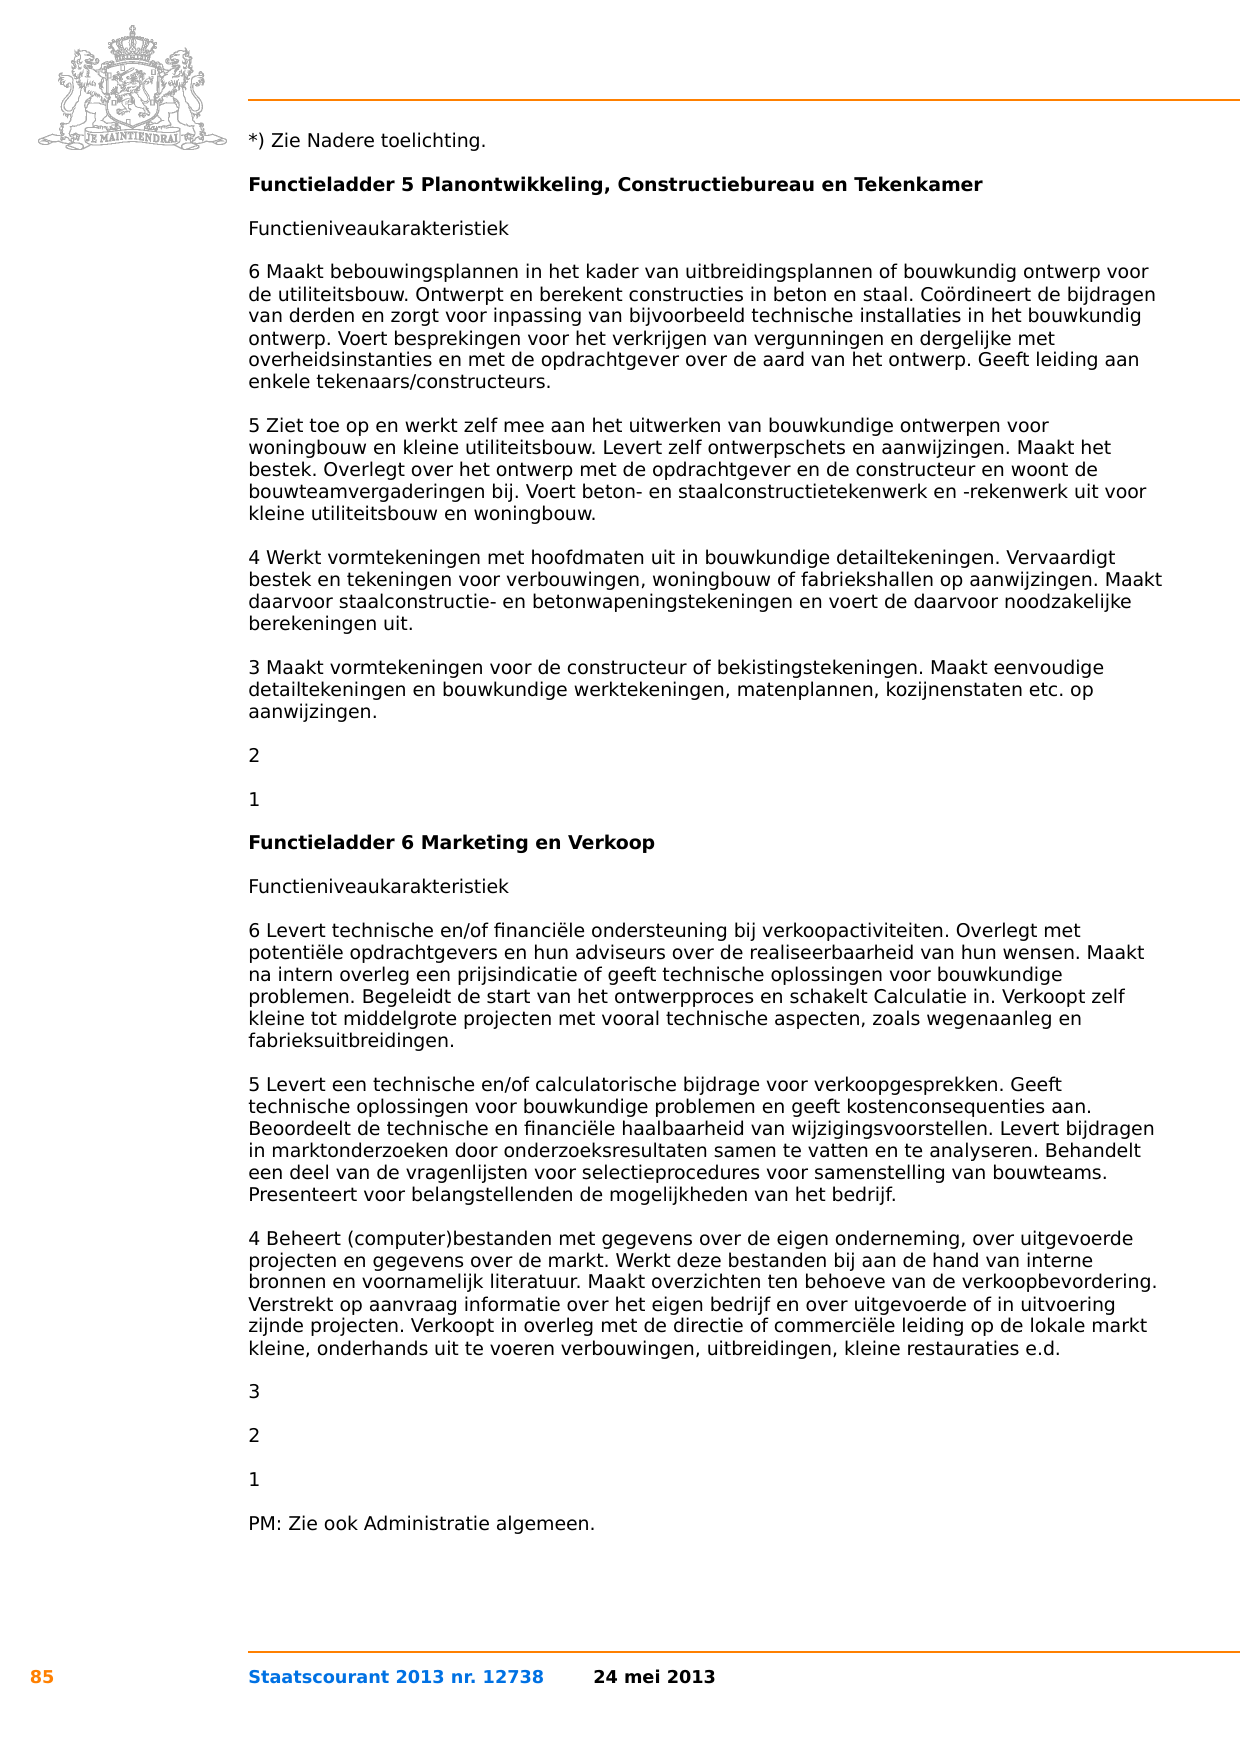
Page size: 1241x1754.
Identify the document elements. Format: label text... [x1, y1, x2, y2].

text 1 [248, 1469, 1163, 1491]
text *) Zie Nadere toelichting. [248, 130, 1163, 152]
text 3 Maakt vormtekeningen voor de constructeur of bekistingstekeningen. Maakt eenvoudige detailtekeningen en bouwkundige werktekeningen, matenplannen, kozijnenstaten etc. op aanwijzingen. [248, 657, 1163, 723]
subtitle Functieladder 5 Planontwikkeling, Constructiebureau en Tekenkamer [248, 174, 1163, 196]
text PM: Zie ook Administratie algemeen. [248, 1513, 1163, 1535]
text 3 [248, 1381, 1163, 1403]
picture [38, 25, 227, 150]
text 4 Werkt vormtekeningen met hoofdmaten uit in bouwkundige detailtekeningen. Vervaardigt bestek en tekeningen voor verbouwingen, woningbouw of fabriekshallen op aanwijzingen. Maakt daarvoor staalconstructie- en betonwapeningstekeningen en voert de daarvoor noodzakelijke berekeningen uit. [248, 547, 1163, 635]
text 6 Maakt bebouwingsplannen in het kader van uitbreidingsplannen of bouwkundig ontwerp voor de utiliteitsbouw. Ontwerpt en berekent constructies in beton en staal. Coördineert de bijdragen van derden en zorgt voor inpassing van bijvoorbeeld technische installaties in het bouwkundig ontwerp. Voert besprekingen voor het verkrijgen van vergunningen en dergelijke met overheidsinstanties en met de opdrachtgever over de aard van het ontwerp. Geeft leiding aan enkele tekenaars/constructeurs. [248, 261, 1163, 393]
text 2 [248, 1425, 1163, 1447]
text Functieniveaukarakteristiek [248, 218, 1163, 239]
text 6 Levert technische en/of financiële ondersteuning bij verkoopactiviteiten. Overlegt met potentiële opdrachtgevers en hun adviseurs over de realiseerbaarheid van hun wensen. Maakt na intern overleg een prijsindicatie of geeft technische oplossingen voor bouwkundige problemen. Begeleidt de start van het ontwerpproces en schakelt Calculatie in. Verkoopt zelf kleine tot middelgrote projecten met vooral technische aspecten, zoals wegenaanleg en fabrieksuitbreidingen. [248, 920, 1163, 1052]
text 1 [248, 788, 1163, 810]
text 5 Ziet toe op en werkt zelf mee aan het uitwerken van bouwkundige ontwerpen voor woningbouw en kleine utiliteitsbouw. Levert zelf ontwerpschets en aanwijzingen. Maakt het bestek. Overlegt over het ontwerp met de opdrachtgever en de constructeur en woont de bouwteamvergaderingen bij. Voert beton- en staalconstructietekenwerk en -rekenwerk uit voor kleine utiliteitsbouw en woningbouw. [248, 415, 1163, 525]
subtitle Functieladder 6 Marketing en Verkoop [248, 832, 1163, 854]
text 2 [248, 744, 1163, 767]
text 5 Levert een technische en/of calculatorische bijdrage voor verkoopgesprekken. Geeft technische oplossingen voor bouwkundige problemen en geeft kostenconsequenties aan. Beoordeelt de technische en financiële haalbaarheid van wijzigingsvoorstellen. Levert bijdragen in marktonderzoeken door onderzoeksresultaten samen te vatten en te analyseren. Behandelt een deel van de vragenlijsten voor selectieprocedures voor samenstelling van bouwteams. Presenteert voor belangstellenden de mogelijkheden van het bedrijf. [248, 1074, 1163, 1206]
text Functieniveaukarakteristiek [248, 876, 1163, 898]
text 4 Beheert (computer)bestanden met gegevens over de eigen onderneming, over uitgevoerde projecten en gegevens over de markt. Werkt deze bestanden bij aan de hand van interne bronnen en voornamelijk literatuur. Maakt overzichten ten behoeve van de verkoopbevordering. Verstrekt op aanvraag informatie over het eigen bedrijf en over uitgevoerde of in uitvoering zijnde projecten. Verkoopt in overleg met de directie of commerciële leiding op de lokale markt kleine, onderhands uit te voeren verbouwingen, uitbreidingen, kleine restauraties e.d. [248, 1227, 1163, 1359]
